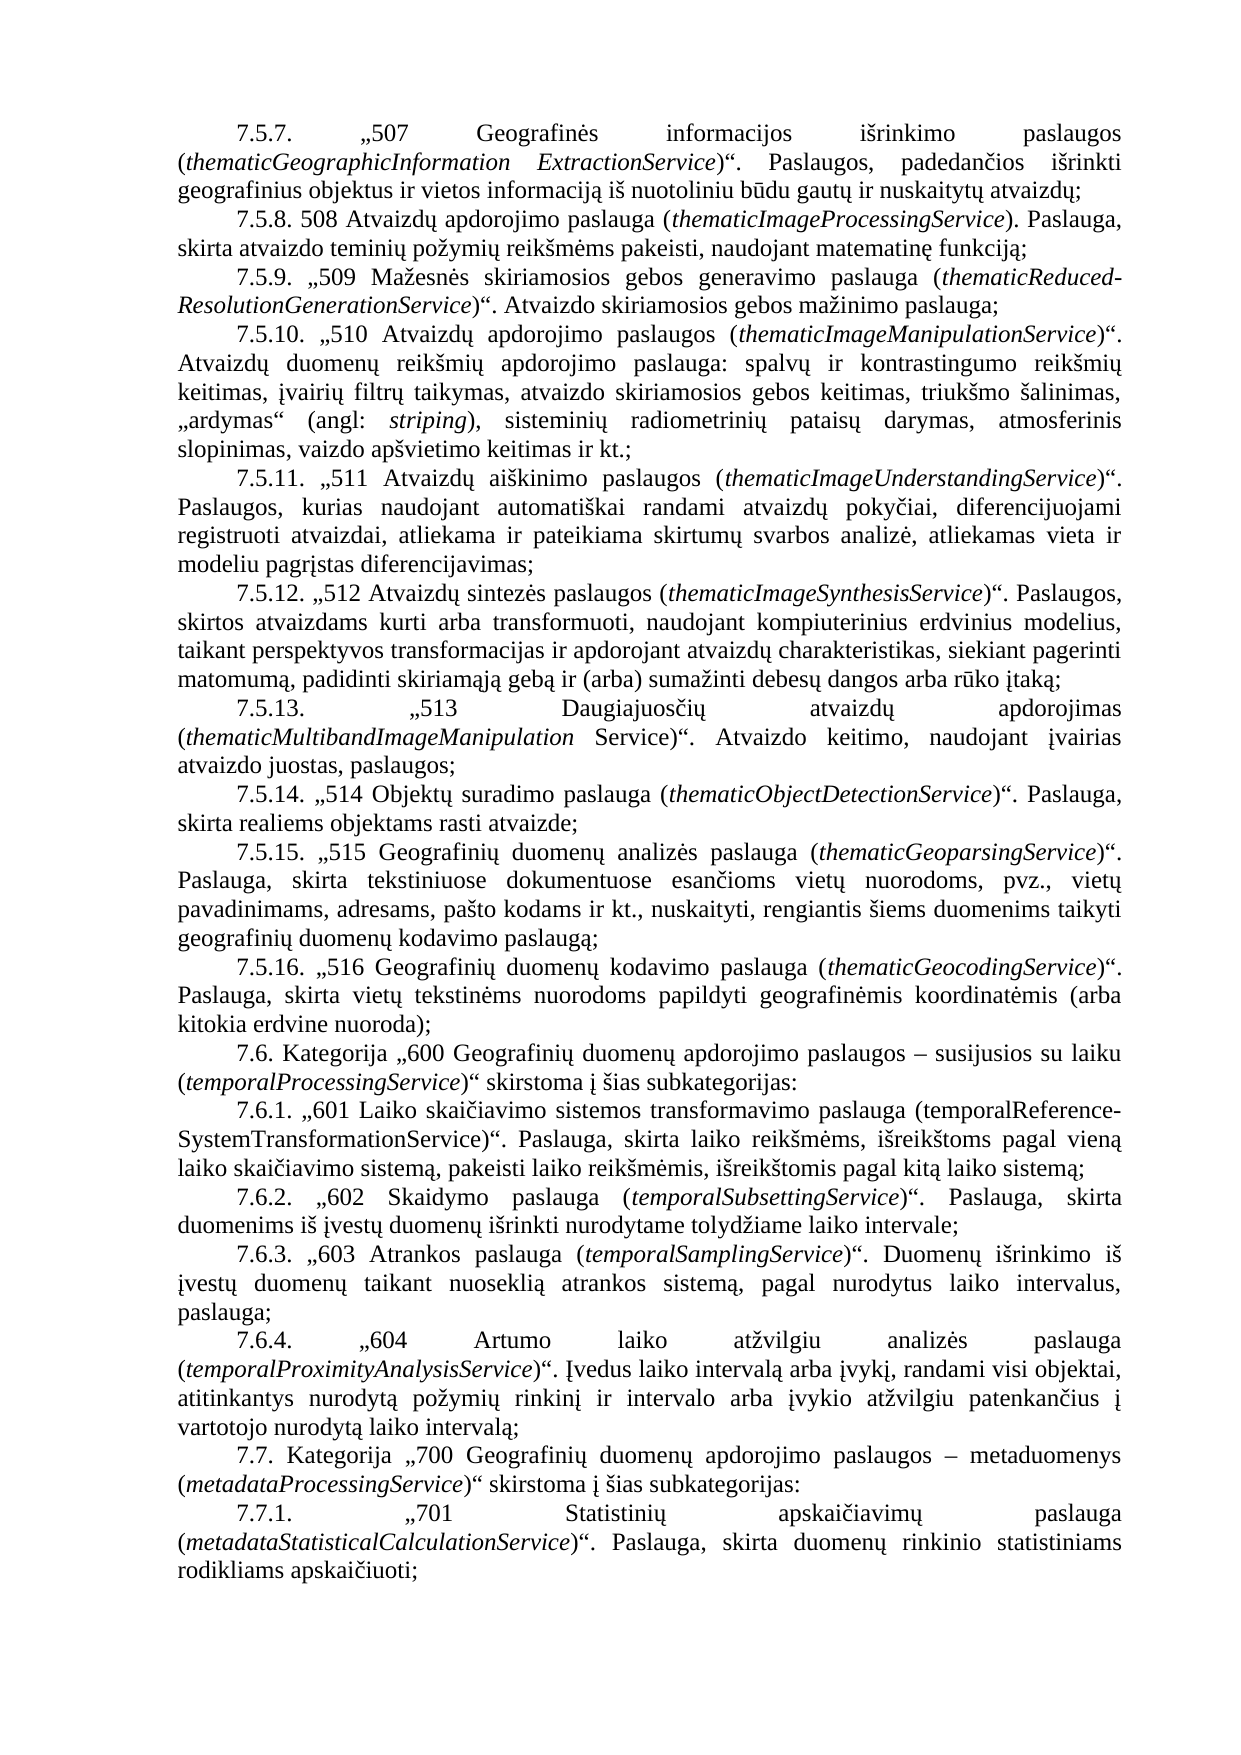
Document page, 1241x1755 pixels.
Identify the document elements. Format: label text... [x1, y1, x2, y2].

text 7.6.4. „604 Artumo laiko atžvilgiu analizės paslauga (temporalProximityAnalysisService)“. Įvedus laiko intervalą arba įvykį, randami visi objektai, atitinkantys nurodytą požymių rinkinį ir intervalo arba įvykio atžvilgiu patenkančius į vartotojo nurodytą laiko intervalą; [177, 1326, 1122, 1441]
text 7.5.15. „515 Geografinių duomenų analizės paslauga (thematicGeoparsingService)“. Paslauga, skirta tekstiniuose dokumentuose esančioms vietų nuorodoms, pvz., vietų pavadinimams, adresams, pašto kodams ir kt., nuskaityti, rengiantis šiems duomenims taikyti geografinių duomenų kodavimo paslaugą; [177, 837, 1122, 952]
text 7.7. Kategorija „700 Geografinių duomenų apdorojimo paslaugos – metaduomenys (metadataProcessingService)“ skirstoma į šias subkategorijas: [177, 1441, 1122, 1498]
text 7.7.1. „701 Statistinių apskaičiavimų paslauga (metadataStatisticalCalculationService)“. Paslauga, skirta duomenų rinkinio statistiniams rodikliams apskaičiuoti; [177, 1498, 1122, 1584]
text 7.5.9. „509 Mažesnės skiriamosios gebos generavimo paslauga (thematicReduced-ResolutionGenerationService)“. Atvaizdo skiriamosios gebos mažinimo paslauga; [177, 262, 1122, 319]
text 7.5.16. „516 Geografinių duomenų kodavimo paslauga (thematicGeocodingService)“. Paslauga, skirta vietų tekstinėms nuorodoms papildyti geografinėmis koordinatėmis (arba kitokia erdvine nuoroda); [177, 952, 1122, 1038]
text 7.5.8. 508 Atvaizdų apdorojimo paslauga (thematicImageProcessingService). Paslauga, skirta atvaizdo teminių požymių reikšmėms pakeisti, naudojant matematinę funkciją; [177, 204, 1122, 262]
text 7.5.13. „513 Daugiajuosčių atvaizdų apdorojimas (thematicMultibandImageManipulation Service)“. Atvaizdo keitimo, naudojant įvairias atvaizdo juostas, paslaugos; [177, 693, 1122, 779]
text 7.6. Kategorija „600 Geografinių duomenų apdorojimo paslaugos – susijusios su laiku (temporalProcessingService)“ skirstoma į šias subkategorijas: [177, 1038, 1122, 1096]
text 7.6.2. „602 Skaidymo paslauga (temporalSubsettingService)“. Paslauga, skirta duomenims iš įvestų duomenų išrinkti nurodytame tolydžiame laiko intervale; [177, 1182, 1122, 1239]
text 7.5.12. „512 Atvaizdų sintezės paslaugos (thematicImageSynthesisService)“. Paslaugos, skirtos atvaizdams kurti arba transformuoti, naudojant kompiuterinius erdvinius modelius, taikant perspektyvos transformacijas ir apdorojant atvaizdų charakteristikas, siekiant pagerinti matomumą, padidinti skiriamąją gebą ir (arba) sumažinti debesų dangos arba rūko įtaką; [177, 578, 1122, 693]
text 7.6.3. „603 Atrankos paslauga (temporalSamplingService)“. Duomenų išrinkimo iš įvestų duomenų taikant nuoseklią atrankos sistemą, pagal nurodytus laiko intervalus, paslauga; [177, 1239, 1122, 1326]
text 7.5.10. „510 Atvaizdų apdorojimo paslaugos (thematicImageManipulationService)“. Atvaizdų duomenų reikšmių apdorojimo paslauga: spalvų ir kontrastingumo reikšmių keitimas, įvairių filtrų taikymas, atvaizdo skiriamosios gebos keitimas, triukšmo šalinimas, „ardymas“ (angl: striping), sisteminių radiometrinių pataisų darymas, atmosferinis slopinimas, vaizdo apšvietimo keitimas ir kt.; [177, 319, 1122, 463]
text 7.5.7. „507 Geografinės informacijos išrinkimo paslaugos (thematicGeographicInformation ExtractionService)“. Paslaugos, padedančios išrinkti geografinius objektus ir vietos informaciją iš nuotoliniu būdu gautų ir nuskaitytų atvaizdų; [177, 118, 1122, 204]
text 7.5.14. „514 Objektų suradimo paslauga (thematicObjectDetectionService)“. Paslauga, skirta realiems objektams rasti atvaizde; [177, 779, 1122, 837]
text 7.5.11. „511 Atvaizdų aiškinimo paslaugos (thematicImageUnderstandingService)“. Paslaugos, kurias naudojant automatiškai randami atvaizdų pokyčiai, diferencijuojami registruoti atvaizdai, atliekama ir pateikiama skirtumų svarbos analizė, atliekamas vieta ir modeliu pagrįstas diferencijavimas; [177, 463, 1122, 578]
text 7.6.1. „601 Laiko skaičiavimo sistemos transformavimo paslauga (temporalReference-SystemTransformationService)“. Paslauga, skirta laiko reikšmėms, išreikštoms pagal vieną laiko skaičiavimo sistemą, pakeisti laiko reikšmėmis, išreikštomis pagal kitą laiko sistemą; [177, 1096, 1122, 1182]
